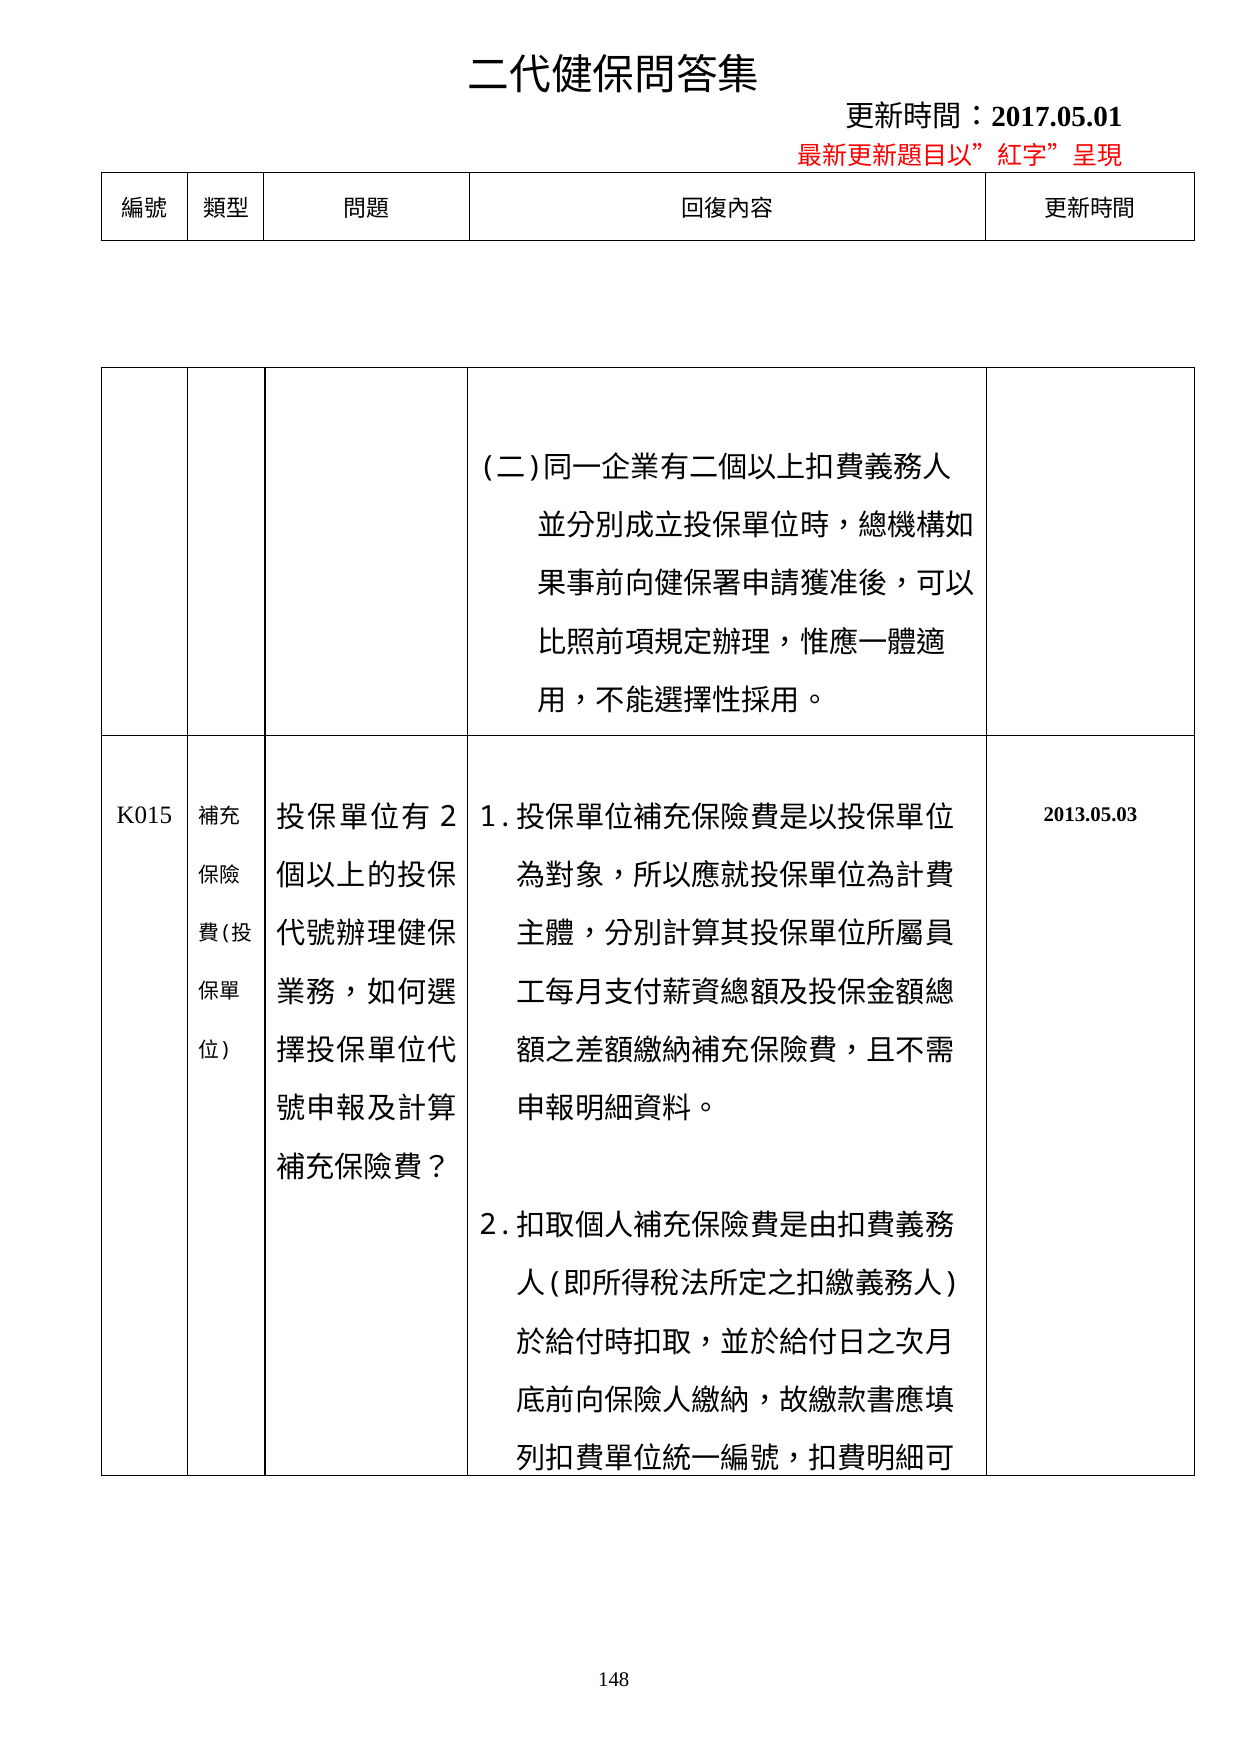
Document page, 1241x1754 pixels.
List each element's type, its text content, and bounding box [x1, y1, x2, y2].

table_cell 2013.05.03 [987, 736, 1194, 1475]
table_cell 投保單位補充保險費是以投保單位為對象，所以應就投保單位為計費主體，分別計算其投保單位所屬員工每月支付薪資總額及投保金額總額之差額繳納補充保險費，且不需申報明細資料。 扣取個人補充保險費是由扣費義務人(即所得稅法所定之扣繳義務人)於給付時扣取，並於給付日之次月底前向保險人繳納，故繳款書應填列扣費單位統一編號，扣費明細可 [468, 736, 986, 1475]
table_cell (二)同一企業有二個以上扣費義務人並分別成立投保單位時，總機構如果事前向健保署申請獲准後，可以比照前項規定辦理，惟應一體適用，不能選擇性採用。 [468, 368, 986, 735]
table_cell [188, 368, 264, 735]
table_cell 補充保險費(投保單位) [188, 736, 264, 1475]
table_cell [987, 368, 1194, 735]
table_cell K015 [102, 736, 187, 1475]
table_cell 投保單位有2個以上的投保代號辦理健保業務，如何選擇投保單位代號申報及計算補充保險費？ [266, 736, 467, 1475]
table_cell [266, 368, 467, 735]
table_cell [102, 368, 187, 735]
